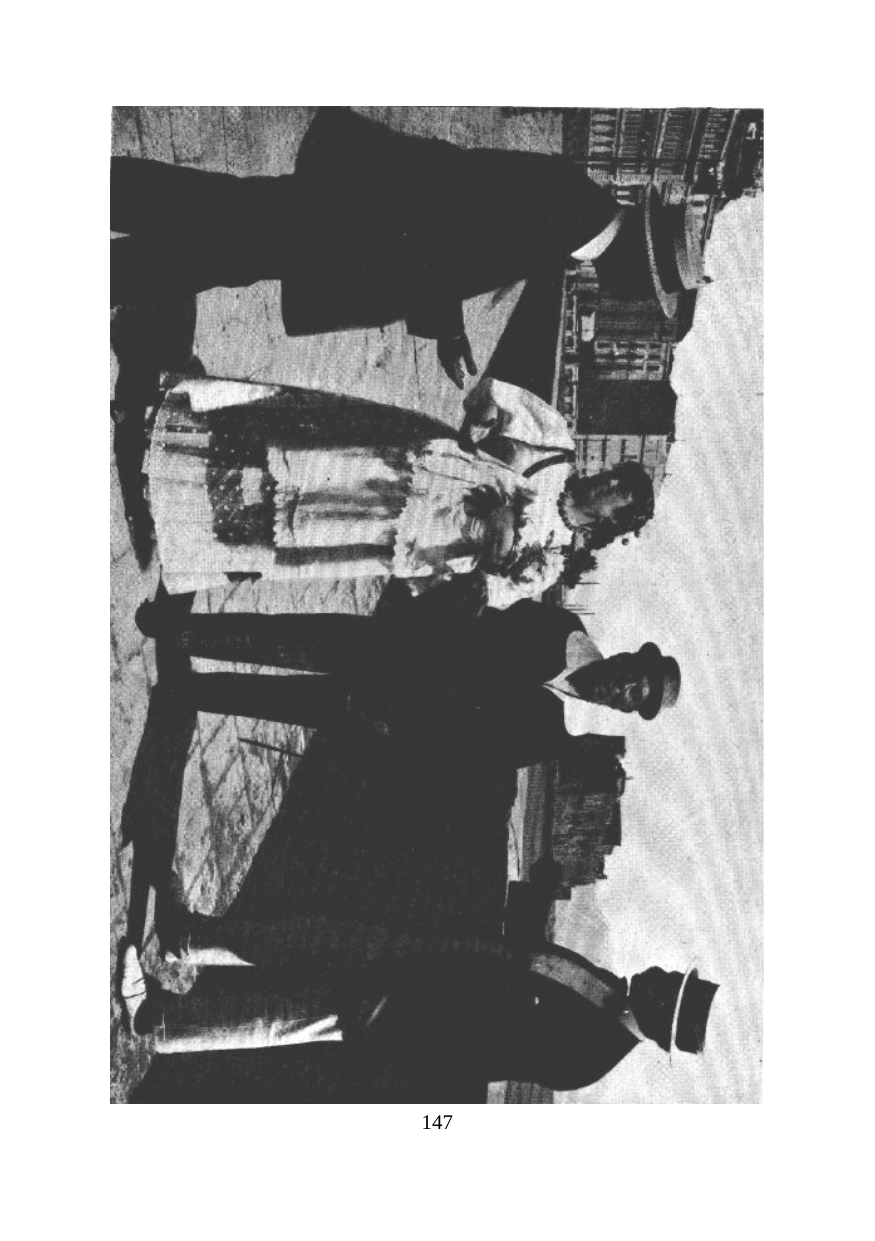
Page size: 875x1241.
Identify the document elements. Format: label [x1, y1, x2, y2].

picture [110, 106, 764, 1104]
